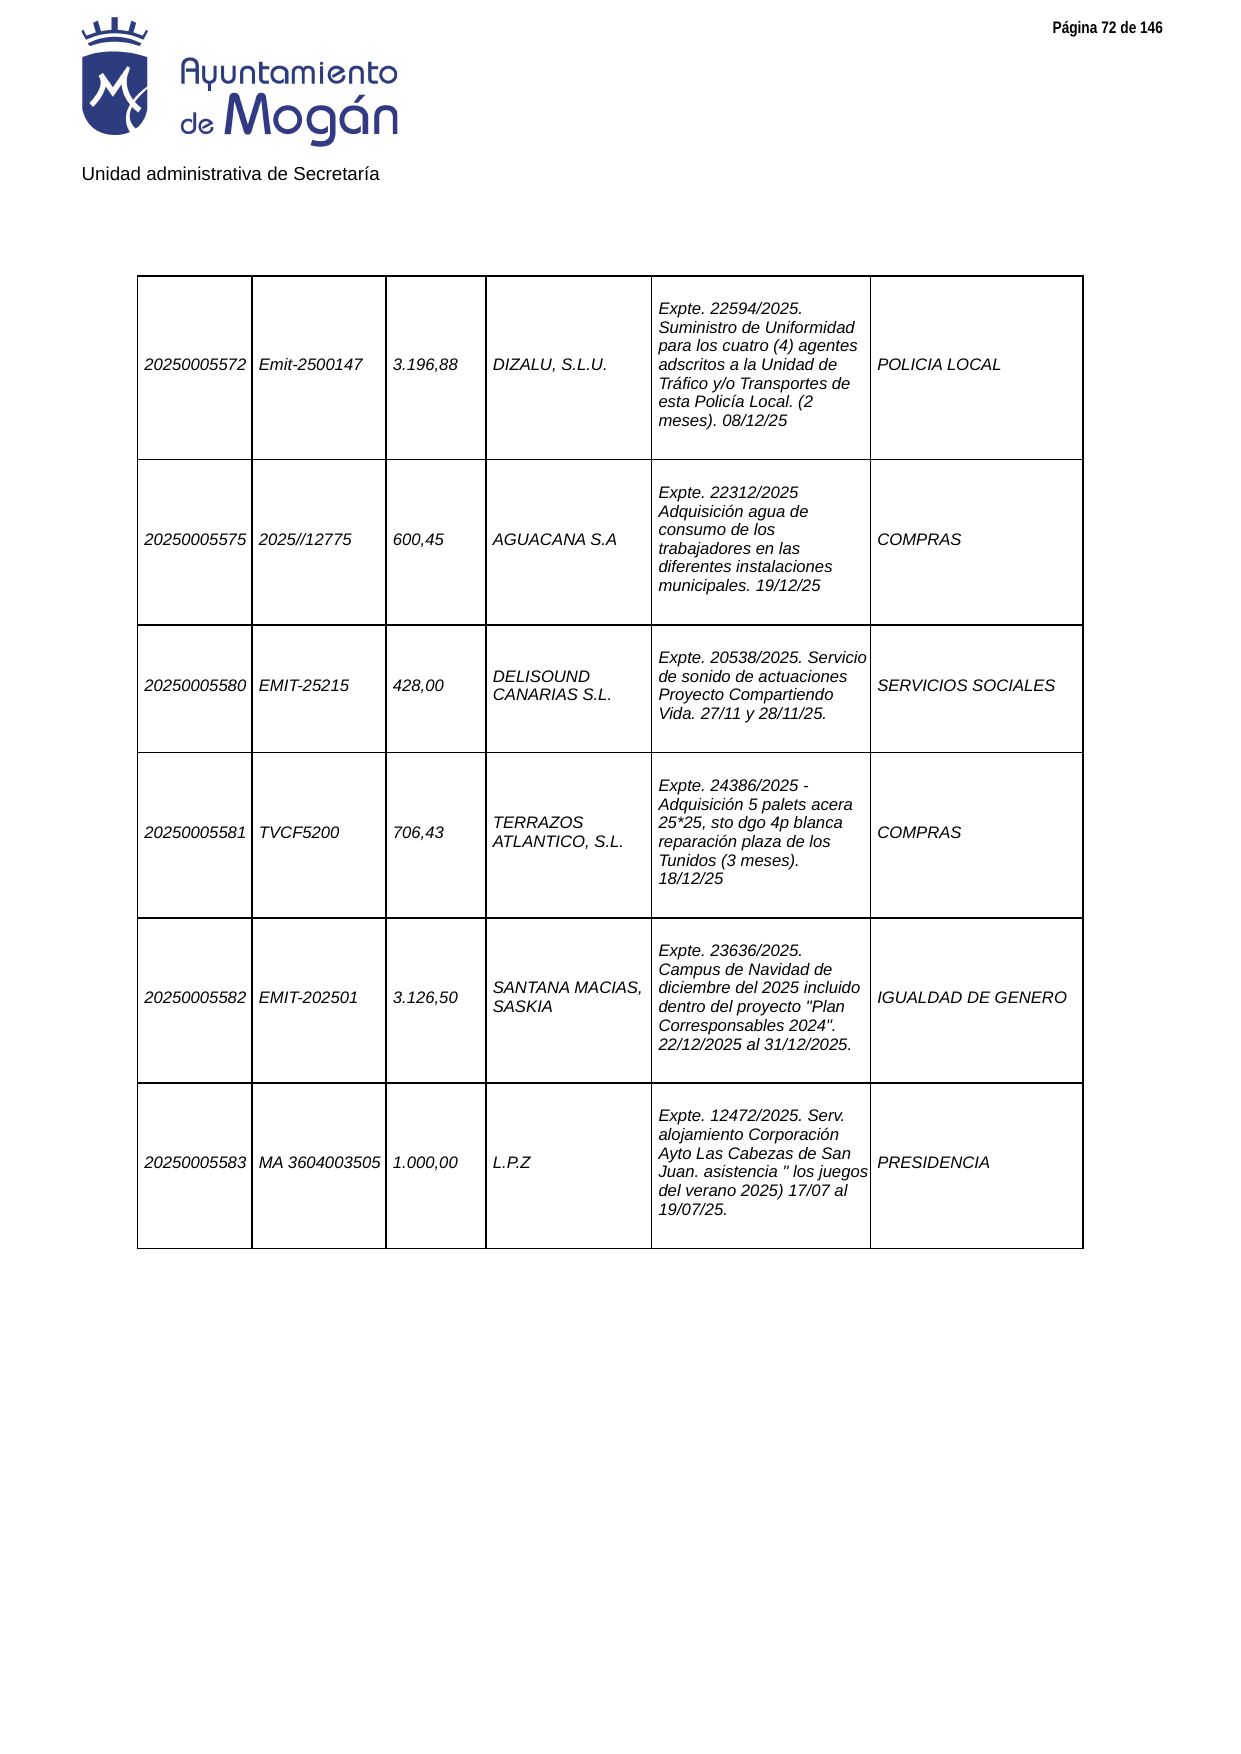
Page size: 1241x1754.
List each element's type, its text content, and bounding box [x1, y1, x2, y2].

table_cell DIZALU, S.L.U. [487, 277, 651, 459]
table_cell TERRAZOS ATLANTICO, S.L. [487, 753, 651, 917]
table_cell Expte. 24386/2025 - Adquisición 5 palets acera 25*25, sto dgo 4p blanca reparación plaza de los Tunidos (3 meses). 18/12/25 [652, 753, 870, 917]
table_cell SERVICIOS SOCIALES [871, 626, 1082, 752]
table_cell 2025//12775 [253, 460, 385, 624]
table_cell 1.000,00 [387, 1084, 485, 1247]
table_cell 20250005575 [138, 460, 251, 624]
table_cell 20250005572 [138, 277, 251, 459]
table_cell EMIT-202501 [253, 919, 385, 1082]
table_cell Expte. 12472/2025. Serv. alojamiento Corporación Ayto Las Cabezas de San Juan. asistencia " los juegos del verano 2025) 17/07 al 19/07/25. [652, 1084, 870, 1247]
table_cell POLICIA LOCAL [871, 277, 1082, 459]
table_cell COMPRAS [871, 460, 1082, 624]
table_cell 3.126,50 [387, 919, 485, 1082]
table_cell 20250005583 [138, 1084, 251, 1247]
table_cell Expte. 20538/2025. Servicio de sonido de actuaciones Proyecto Compartiendo Vida. 27/11 y 28/11/25. [652, 626, 870, 752]
table_cell 706,43 [387, 753, 485, 917]
table_cell Expte. 23636/2025. Campus de Navidad de diciembre del 2025 incluido dentro del proyecto "Plan Corresponsables 2024". 22/12/2025 al 31/12/2025. [652, 919, 870, 1082]
table_cell PRESIDENCIA [871, 1084, 1082, 1247]
table_cell 600,45 [387, 460, 485, 624]
table_cell IGUALDAD DE GENERO [871, 919, 1082, 1082]
table_cell Expte. 22312/2025 Adquisición agua de consumo de los trabajadores en las diferentes instalaciones municipales. 19/12/25 [652, 460, 870, 624]
table_cell 20250005580 [138, 626, 251, 752]
table_cell COMPRAS [871, 753, 1082, 917]
table_cell TVCF5200 [253, 753, 385, 917]
table_cell 20250005581 [138, 753, 251, 917]
table_cell 20250005582 [138, 919, 251, 1082]
table_cell L.P.Z [487, 1084, 651, 1247]
table_cell EMIT-25215 [253, 626, 385, 752]
table_cell DELISOUND CANARIAS S.L. [487, 626, 651, 752]
table_cell SANTANA MACIAS, SASKIA [487, 919, 651, 1082]
table_cell AGUACANA S.A [487, 460, 651, 624]
table_cell 3.196,88 [387, 277, 485, 459]
table_cell MA 3604003505 [253, 1084, 385, 1247]
table_cell Emit-2500147 [253, 277, 385, 459]
table_cell Expte. 22594/2025. Suministro de Uniformidad para los cuatro (4) agentes adscritos a la Unidad de Tráfico y/o Transportes de esta Policía Local. (2 meses). 08/12/25 [652, 277, 870, 459]
table_cell 428,00 [387, 626, 485, 752]
picture [81, 17, 398, 153]
